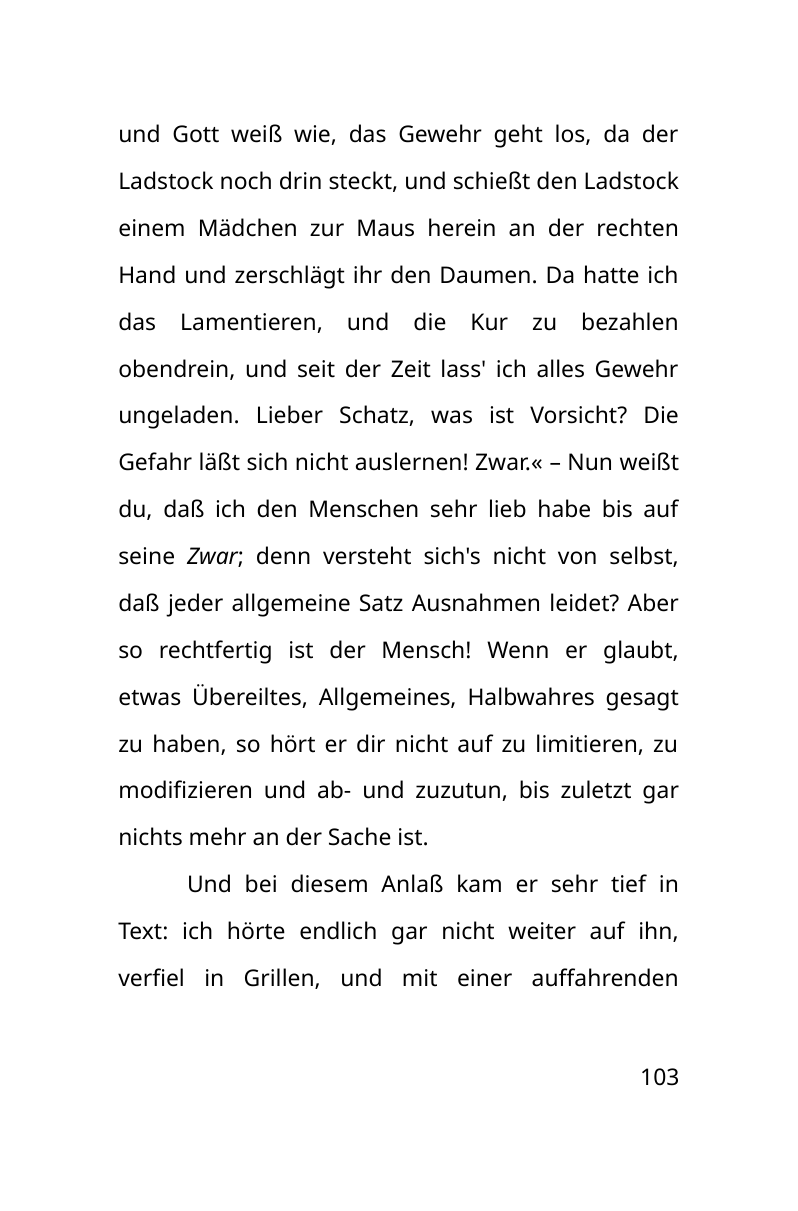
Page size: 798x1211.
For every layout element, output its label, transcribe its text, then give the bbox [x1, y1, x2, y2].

text und Gott weiß wie, das Gewehr geht los, da der Ladstock noch drin steckt, und schießt den Ladstock einem Mädchen zur Maus herein an der rechten Hand und zerschlägt ihr den Daumen. Da hatte ich das Lamentieren, und die Kur zu bezahlen obendrein, und seit der Zeit lass' ich alles Gewehr ungeladen. Lieber Schatz, was ist Vorsicht? Die Gefahr läßt sich nicht auslernen! Zwar.« – Nun weißt du, daß ich den Menschen sehr lieb habe bis auf seine Zwar; denn versteht sich's nicht von selbst, daß jeder allgemeine Satz Ausnahmen leidet? Aber so rechtfertig ist der Mensch! Wenn er glaubt, etwas Übereiltes, Allgemeines, Halbwahres gesagt zu haben, so hört er dir nicht auf zu limitieren, zu modifizieren und ab- und zuzutun, bis zuletzt gar nichts mehr an der Sache ist. [118, 118, 679, 852]
text Und bei diesem Anlaß kam er sehr tief in Text: ich hörte endlich gar nicht weiter auf ihn, verfiel in Grillen, und mit einer auffahrenden [118, 868, 679, 993]
